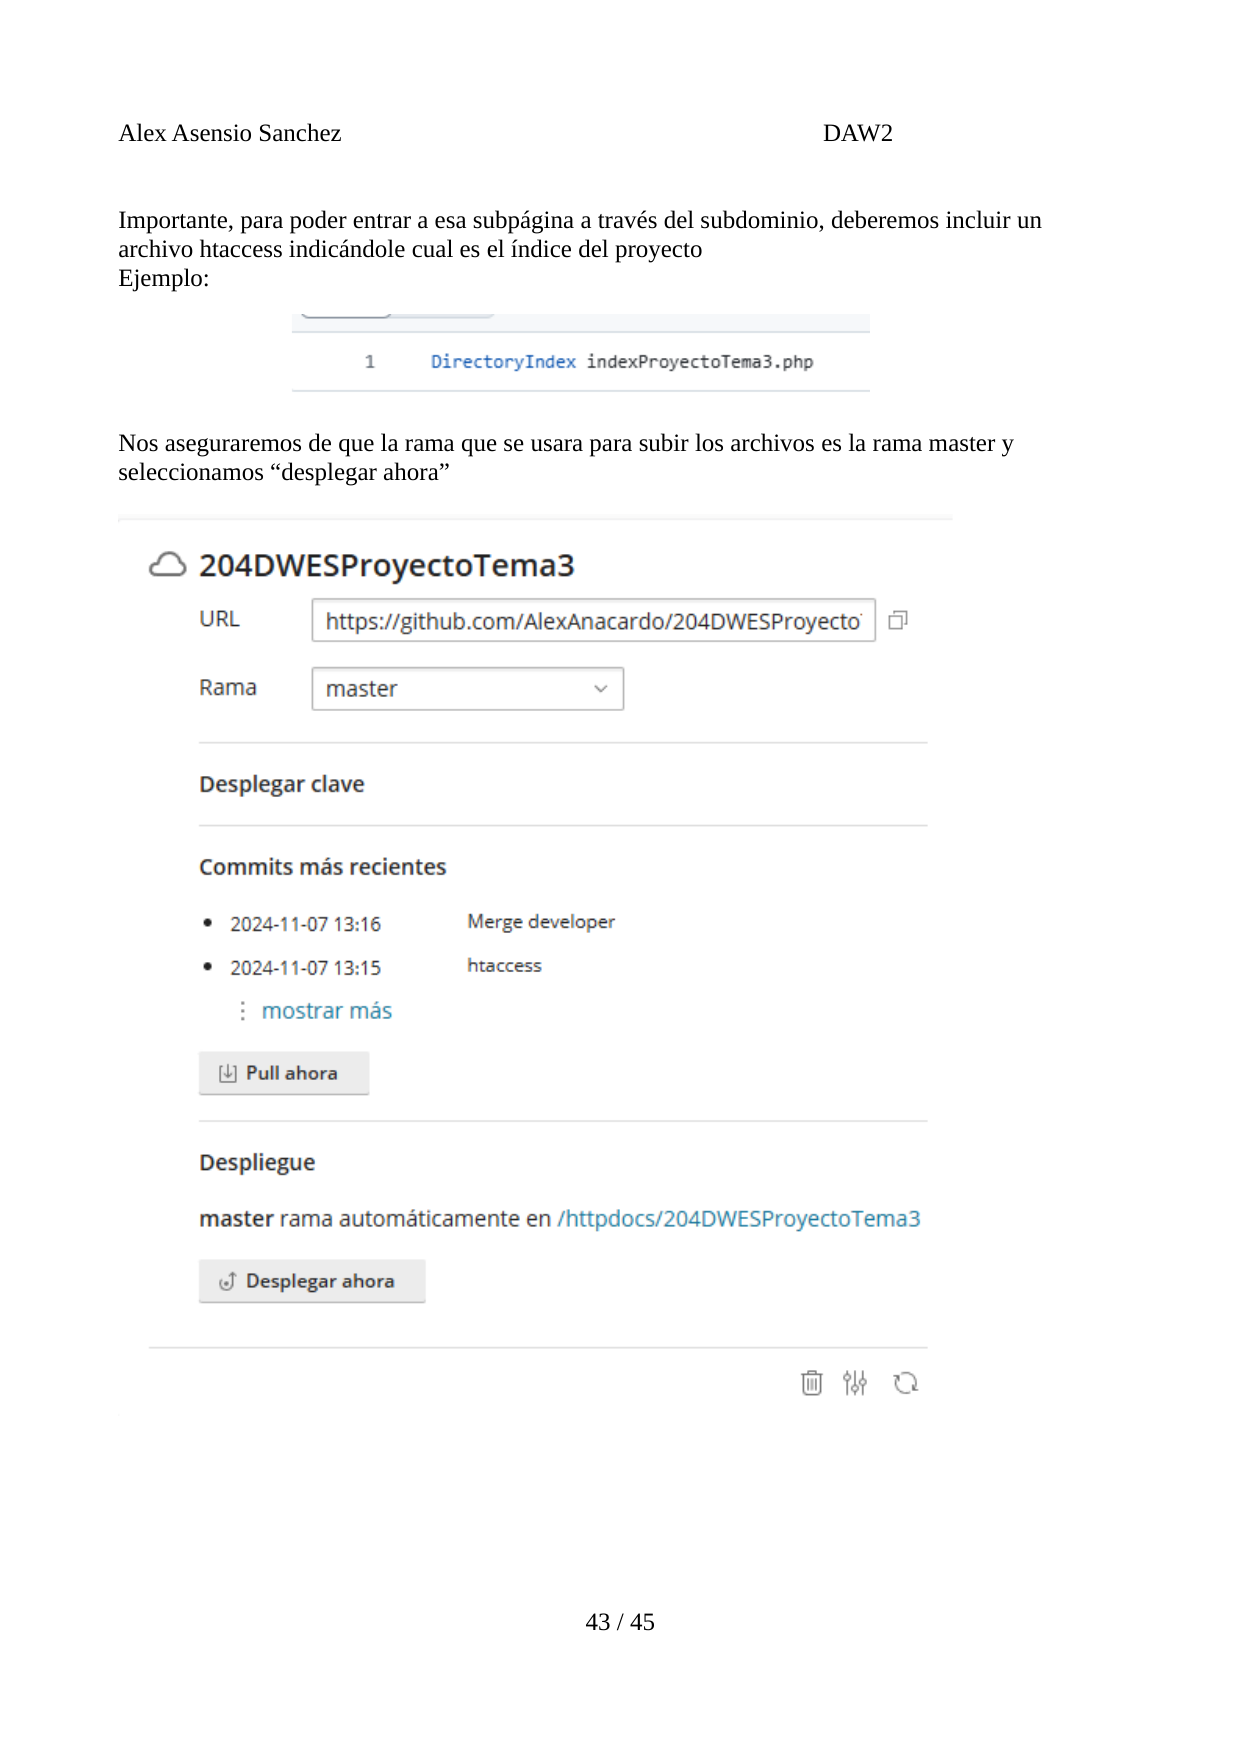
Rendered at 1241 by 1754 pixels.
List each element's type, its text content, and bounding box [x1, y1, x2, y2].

picture [291, 314, 870, 400]
picture [118, 514, 953, 1416]
text Nos aseguraremos de que la rama que se usara para subir los archivos es la rama master y seleccionamos “desplegar ahora” [118, 428, 1122, 485]
text Importante, para poder entrar a esa subpágina a través del subdominio, deberemos incluir un archivo htaccess indicándole cual es el índice del proyecto [118, 205, 1122, 263]
text Ejemplo: [118, 263, 1122, 291]
